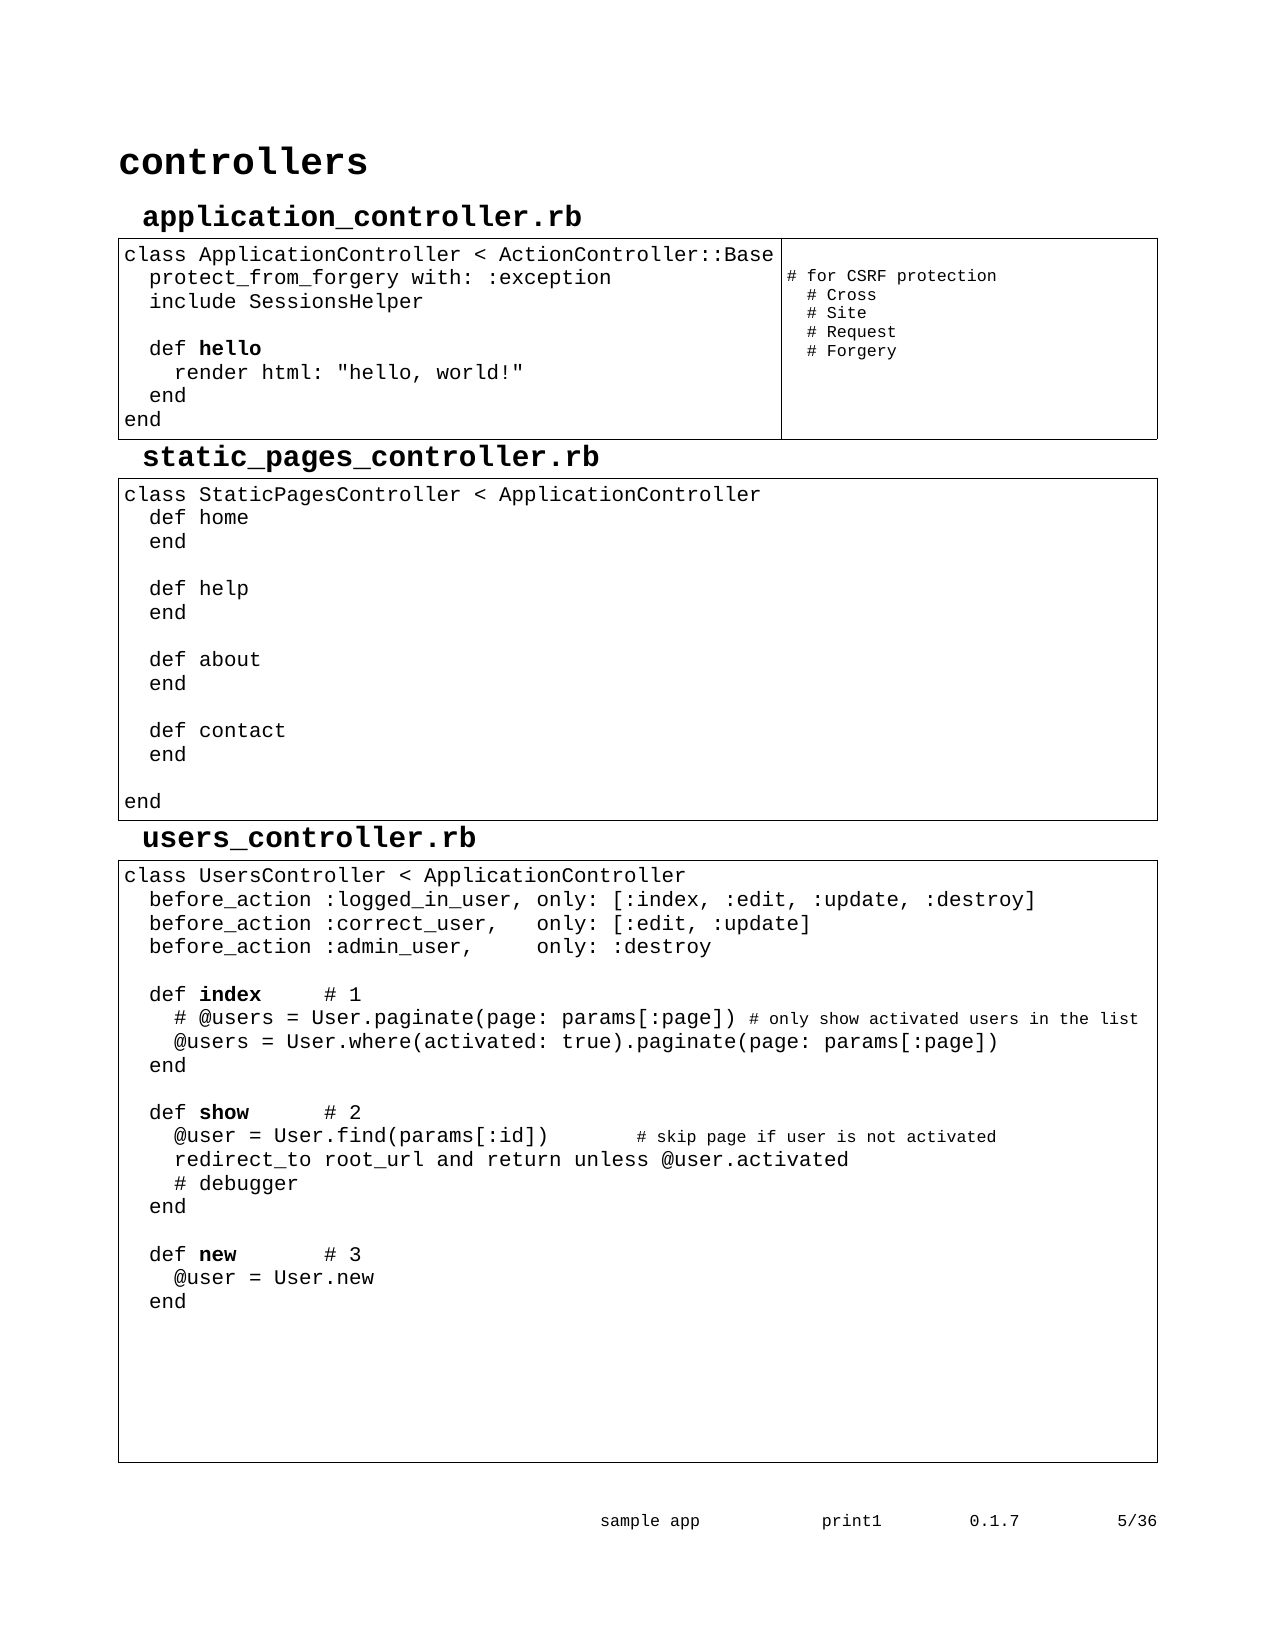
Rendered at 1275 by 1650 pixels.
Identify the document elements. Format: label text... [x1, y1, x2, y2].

subtitle controllers [118, 143, 1157, 186]
subtitle static_pages_controller.rb [142, 441, 1157, 475]
table_header class ApplicationController < ActionController::Base protect_from_forgery with: :exception include SessionsHelper def hello render html: "hello, world!" end end [119, 239, 781, 438]
table_header # for CSRF protection # Cross # Site # Request # Forgery [782, 239, 1157, 438]
subtitle application_controller.rb [142, 201, 1157, 235]
table_header class StaticPagesController < ApplicationController def home end def help end def about end def contact end end [119, 479, 1157, 820]
subtitle users_controller.rb [142, 823, 1157, 857]
table_header class UsersController < ApplicationController before_action :logged_in_user, only: [:index, :edit, :update, :destroy] before_action :correct_user, only: [:edit, :update] before_action :admin_user, only: :destroy def index # 1 # @users = User.paginate(page: params[:page]) # only show activated users in the list @users = User.where(activated: true).paginate(page: params[:page]) end def show # 2 @user = User.find(params[:id]) # skip page if user is not activated redirect_to root_url and return unless @user.activated # debugger end def new # 3 @user = User.new end [119, 861, 1157, 1462]
